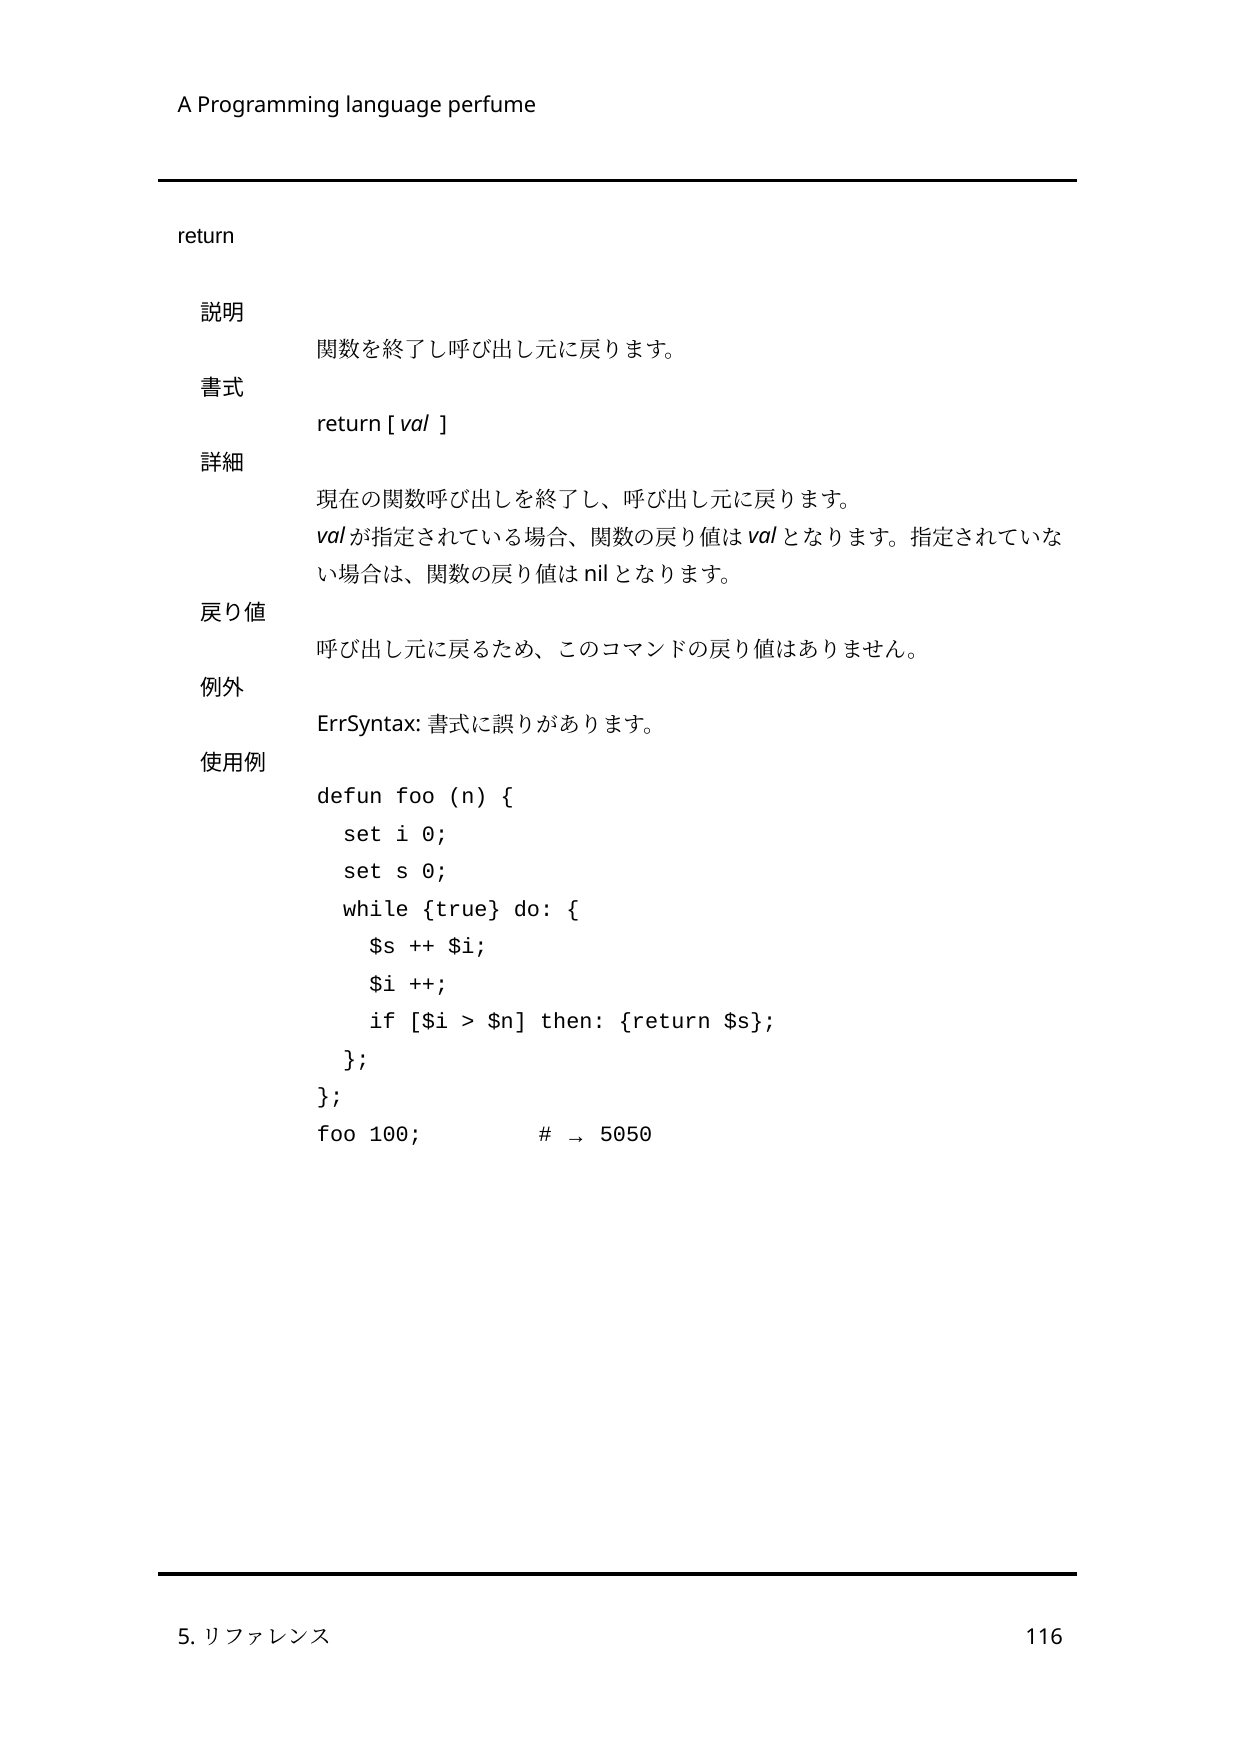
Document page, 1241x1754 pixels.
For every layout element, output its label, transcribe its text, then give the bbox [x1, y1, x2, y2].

table_cell 現在の関数呼び出しを終了し、呼び出し元に戻ります。 valが指定されている場合、関数の戻り値はvalとなります。指定されていない場合は、関数の戻り値はnilとなります。 [317, 442, 1063, 592]
table_cell 書式 [200, 367, 317, 442]
table_header 説明 [200, 292, 317, 367]
table_cell ErrSyntax: 書式に誤りがあります。 [317, 667, 1063, 742]
table_cell defun foo (n) { set i 0; set s 0; while {true} do: { $s ++ $i; $i ++; if [$i > $n] then: {return $s}; }; }; foo 100; # → 5050 [317, 742, 1063, 1154]
table_header 関数を終了し呼び出し元に戻ります。 [317, 292, 1063, 367]
table_cell return [ val ] [317, 367, 1063, 442]
table_cell 使用例 [200, 742, 317, 1154]
table_cell 呼び出し元に戻るため、このコマンドの戻り値はありません。 [317, 592, 1063, 667]
subtitle return [177, 217, 1063, 254]
table_cell 戻り値 [200, 592, 317, 667]
table_cell 詳細 [200, 442, 317, 592]
table_cell 例外 [200, 667, 317, 742]
